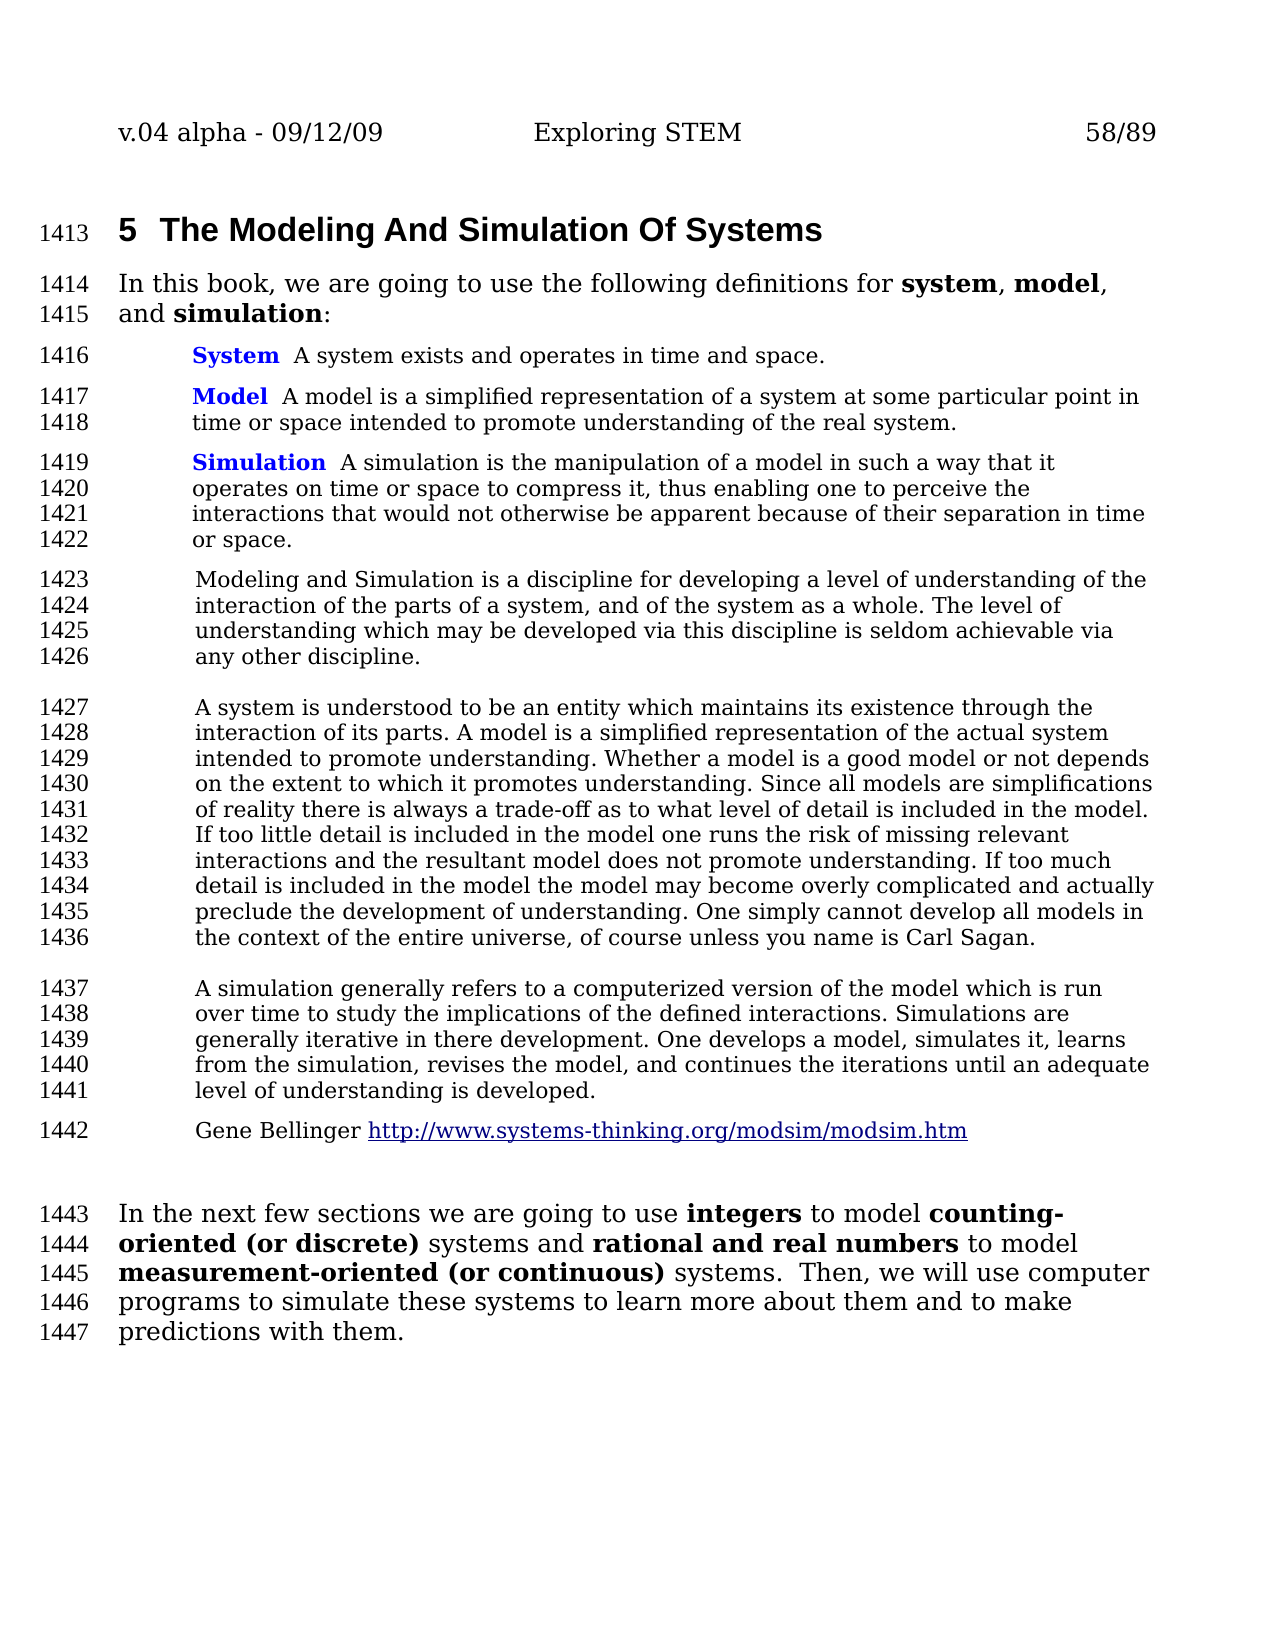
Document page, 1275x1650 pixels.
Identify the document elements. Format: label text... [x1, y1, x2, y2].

list Simulation A simulation is the manipulation of a model in such a way that it operates on time or space to compress it, thus enabling one to perceive the interactions that would not otherwise be apparent because of their separation in time or space. [162, 450, 1157, 552]
text Gene Bellinger http://www.systems-thinking.org/modsim/modsim.htm [195, 1118, 1157, 1144]
list System A system exists and operates in time and space. [162, 343, 1157, 369]
list Model A model is a simplified representation of a system at some particular point in time or space intended to promote understanding of the real system. [162, 384, 1157, 435]
text In this book, we are going to use the following definitions for system, model, and simulation: [118, 269, 1157, 328]
subtitle The Modeling And Simulation Of Systems [118, 210, 1157, 248]
text In the next few sections we are going to use integers to model counting-oriented (or discrete) systems and rational and real numbers to model measurement-oriented (or continuous) systems. Then, we will use computer programs to simulate these systems to learn more about them and to make predictions with them. [118, 1199, 1157, 1346]
text Modeling and Simulation is a discipline for developing a level of understanding of the interaction of the parts of a system, and of the system as a whole. The level of understanding which may be developed via this discipline is seldom achievable via any other discipline. A system is understood to be an entity which maintains its existence through the interaction of its parts. A model is a simplified representation of the actual system intended to promote understanding. Whether a model is a good model or not depends on the extent to which it promotes understanding. Since all models are simplifications of reality there is always a trade-off as to what level of detail is included in the model. If too little detail is included in the model one runs the risk of missing relevant interactions and the resultant model does not promote understanding. If too much detail is included in the model the model may become overly complicated and actually preclude the development of understanding. One simply cannot develop all models in the context of the entire universe, of course unless you name is Carl Sagan. A simulation generally refers to a computerized version of the model which is run over time to study the implications of the defined interactions. Simulations are generally iterative in there development. One develops a model, simulates it, learns from the simulation, revises the model, and continues the iterations until an adequate level of understanding is developed. [195, 567, 1157, 1103]
